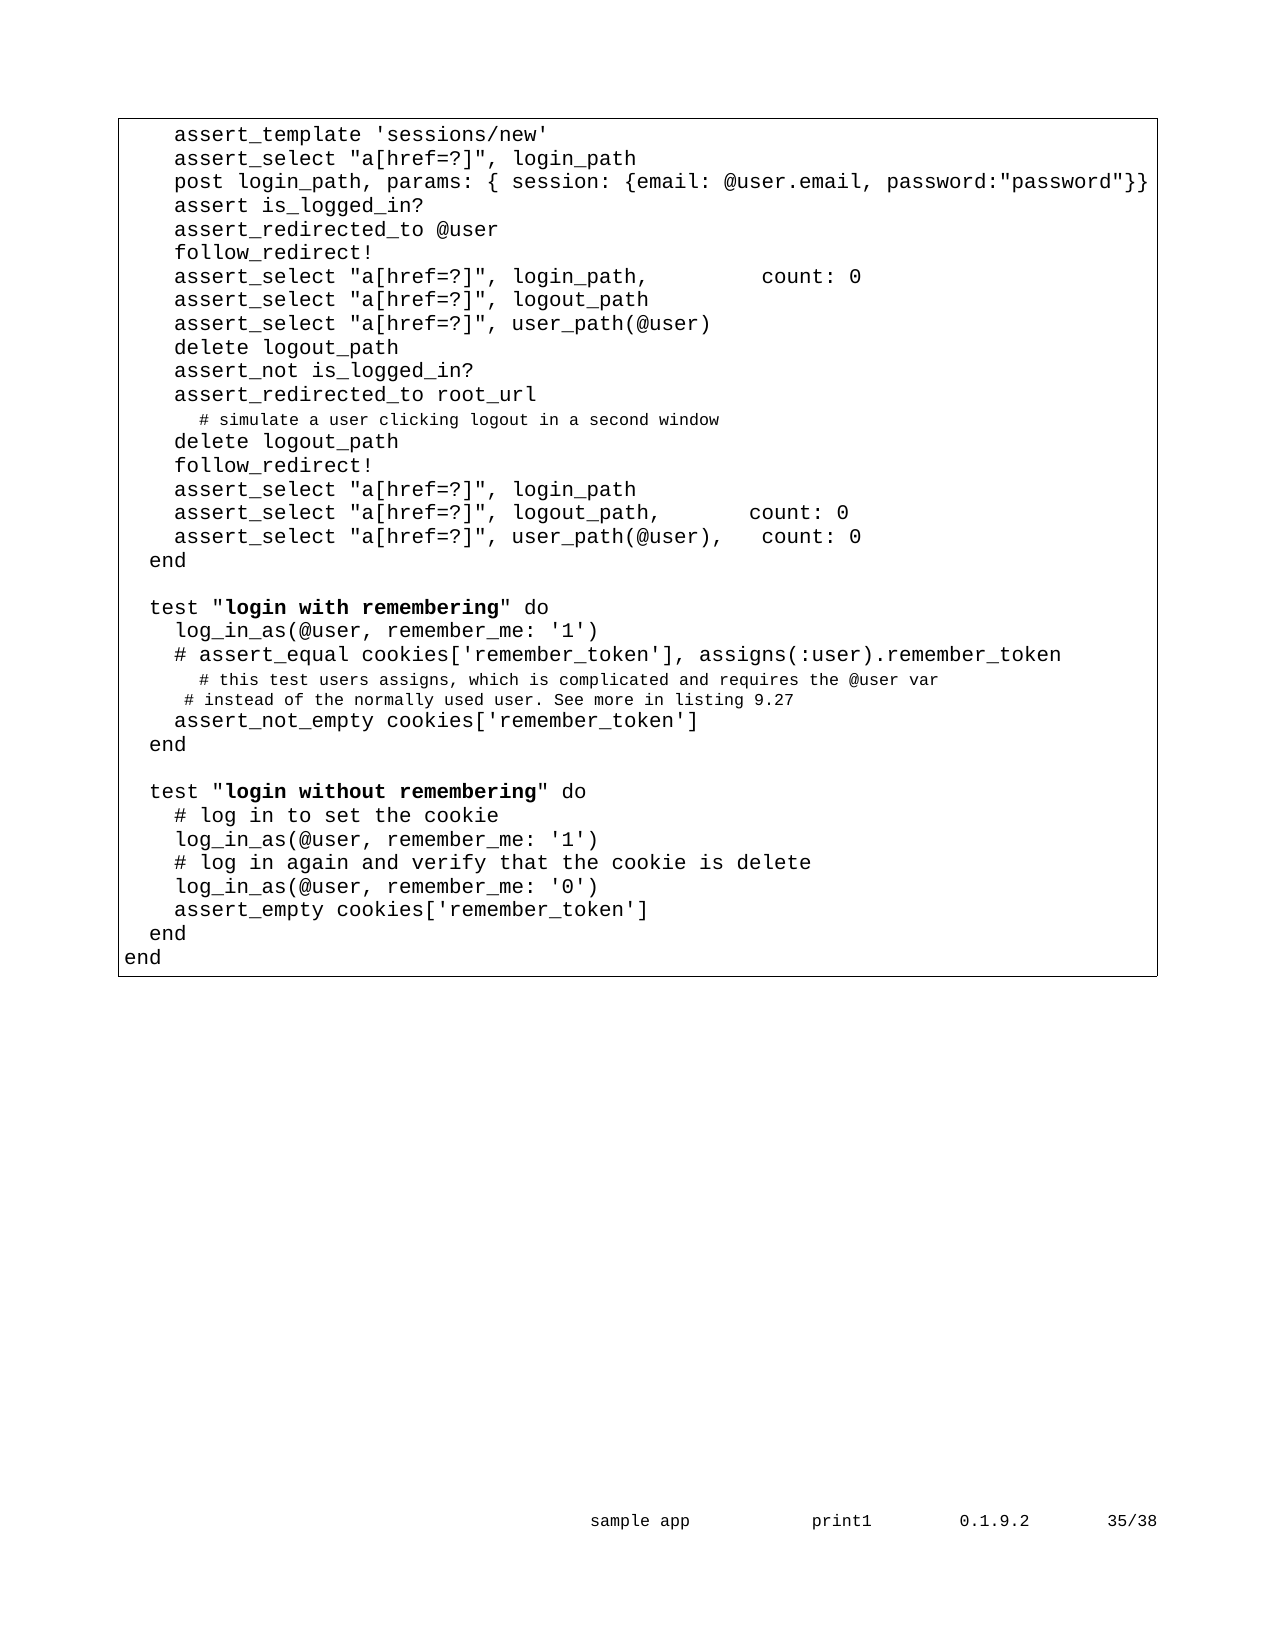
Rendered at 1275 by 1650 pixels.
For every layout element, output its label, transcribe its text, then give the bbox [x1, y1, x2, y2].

table_header assert_template 'sessions/new' assert_select "a[href=?]", login_path post login_path, params: { session: {email: @user.email, password:"password"}} assert is_logged_in? assert_redirected_to @user follow_redirect! assert_select "a[href=?]", login_path, count: 0 assert_select "a[href=?]", logout_path assert_select "a[href=?]", user_path(@user) delete logout_path assert_not is_logged_in? assert_redirected_to root_url # simulate a user clicking logout in a second window delete logout_path follow_redirect! assert_select "a[href=?]", login_path assert_select "a[href=?]", logout_path, count: 0 assert_select "a[href=?]", user_path(@user), count: 0 end test "login with remembering" do log_in_as(@user, remember_me: '1') # assert_equal cookies['remember_token'], assigns(:user).remember_token # this test users assigns, which is complicated and requires the @user var # instead of the normally used user. See more in listing 9.27 assert_not_empty cookies['remember_token'] end test "login without remembering" do # log in to set the cookie log_in_as(@user, remember_me: '1') # log in again and verify that the cookie is delete log_in_as(@user, remember_me: '0') assert_empty cookies['remember_token'] end end [119, 119, 1157, 976]
